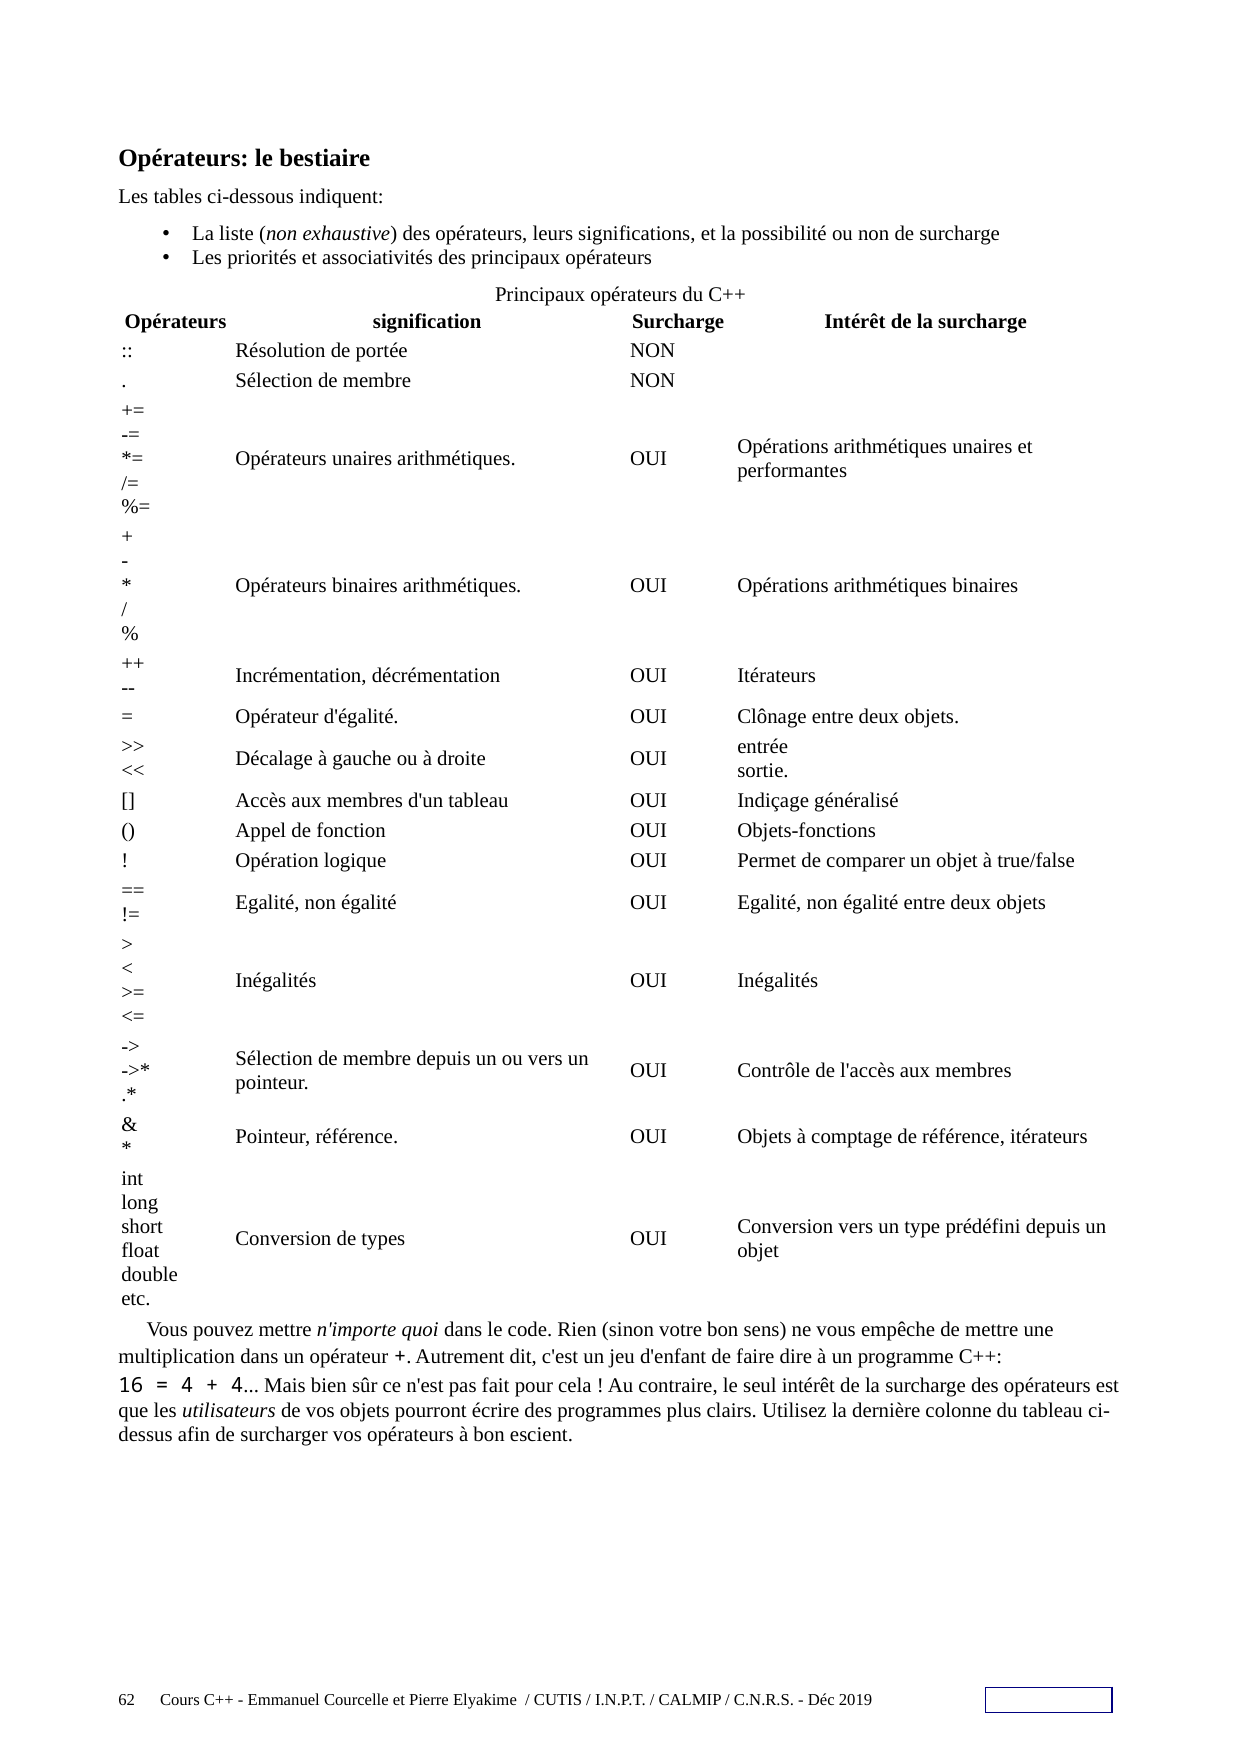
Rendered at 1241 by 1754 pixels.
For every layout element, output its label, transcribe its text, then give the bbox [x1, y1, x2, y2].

table_cell NON [627, 336, 734, 365]
table_header Intérêt de la surcharge [734, 306, 1122, 336]
table_cell Objets à comptage de référence, itérateurs [734, 1109, 1122, 1163]
table_cell Conversion vers un type prédéfini depuis un objet [734, 1163, 1122, 1313]
table_cell > < >= <= [118, 929, 232, 1031]
subtitle Opérateurs: le bestiaire [118, 143, 1122, 172]
table_cell -> ->* .* [118, 1031, 232, 1109]
table_cell OUI [627, 731, 734, 785]
table_cell OUI [627, 1163, 734, 1313]
table_header Surcharge [627, 306, 734, 336]
table_cell [734, 336, 1122, 365]
table_cell OUI [627, 929, 734, 1031]
table_cell OUI [627, 395, 734, 521]
table_cell int long short float double etc. [118, 1163, 232, 1313]
table_cell Opérateurs binaires arithmétiques. [232, 521, 627, 648]
list Les priorités et associativités des principaux opérateurs [162, 245, 1122, 269]
table_header Opérateurs [118, 306, 232, 336]
table_cell Résolution de portée [232, 336, 627, 365]
table_cell OUI [627, 1109, 734, 1163]
table_cell Indiçage généralisé [734, 785, 1122, 815]
table_cell Egalité, non égalité [232, 875, 627, 929]
table_cell Opérateur d'égalité. [232, 702, 627, 731]
table_cell Pointeur, référence. [232, 1109, 627, 1163]
text Vous pouvez mettre n'importe quoi dans le code. Rien (sinon votre bon sens) ne vous empêche de mettre une multiplication dans un opérateur +. Autrement dit, c'est un jeu d'enfant de faire dire à un programme C++: 16 = 4 + 4... Mais bien sûr ce n'est pas fait pour cela ! Au contraire, le seul intérêt de la surcharge des opérateurs est que les utilisateurs de vos objets pourront écrire des programmes plus clairs. Utilisez la dernière colonne du tableau ci-dessus afin de surcharger vos opérateurs à bon escient. [118, 1313, 1122, 1446]
table_cell OUI [627, 845, 734, 875]
table_cell Conversion de types [232, 1163, 627, 1313]
table_cell Incrémentation, décrémentation [232, 648, 627, 702]
table_cell + - * / % [118, 521, 232, 648]
table_cell () [118, 815, 232, 845]
table_cell [] [118, 785, 232, 815]
table_cell OUI [627, 815, 734, 845]
table_cell :: [118, 336, 232, 365]
table_cell Sélection de membre depuis un ou vers un pointeur. [232, 1031, 627, 1109]
table_cell . [118, 365, 232, 395]
table_cell OUI [627, 521, 734, 648]
table_cell Opérations arithmétiques unaires et performantes [734, 395, 1122, 521]
table_cell = [118, 702, 232, 731]
table_cell & * [118, 1109, 232, 1163]
table_cell ++ -- [118, 648, 232, 702]
table_cell Objets-fonctions [734, 815, 1122, 845]
table_cell Inégalités [232, 929, 627, 1031]
table_cell Appel de fonction [232, 815, 627, 845]
table_cell OUI [627, 785, 734, 815]
table_cell Décalage à gauche ou à droite [232, 731, 627, 785]
table_cell Sélection de membre [232, 365, 627, 395]
table_cell OUI [627, 648, 734, 702]
table_cell Opération logique [232, 845, 627, 875]
table_cell OUI [627, 702, 734, 731]
table_cell Opérations arithmétiques binaires [734, 521, 1122, 648]
table_cell == != [118, 875, 232, 929]
table_header signification [232, 306, 627, 336]
table_cell += -= *= /= %= [118, 395, 232, 521]
list La liste (non exhaustive) des opérateurs, leurs significations, et la possibilité ou non de surcharge [162, 221, 1122, 245]
table_cell ! [118, 845, 232, 875]
table_cell Itérateurs [734, 648, 1122, 702]
table_cell Inégalités [734, 929, 1122, 1031]
text Les tables ci-dessous indiquent: [118, 184, 1122, 208]
table_cell Clônage entre deux objets. [734, 702, 1122, 731]
table_cell Contrôle de l'accès aux membres [734, 1031, 1122, 1109]
table_cell Egalité, non égalité entre deux objets [734, 875, 1122, 929]
table_cell Permet de comparer un objet à true/false [734, 845, 1122, 875]
table_cell OUI [627, 1031, 734, 1109]
table_cell >> << [118, 731, 232, 785]
table_cell NON [627, 365, 734, 395]
table_cell entrée sortie. [734, 731, 1122, 785]
text Principaux opérateurs du C++ [118, 282, 1122, 306]
table_cell Accès aux membres d'un tableau [232, 785, 627, 815]
table_cell [734, 365, 1122, 395]
table_cell Opérateurs unaires arithmétiques. [232, 395, 627, 521]
table_cell OUI [627, 875, 734, 929]
